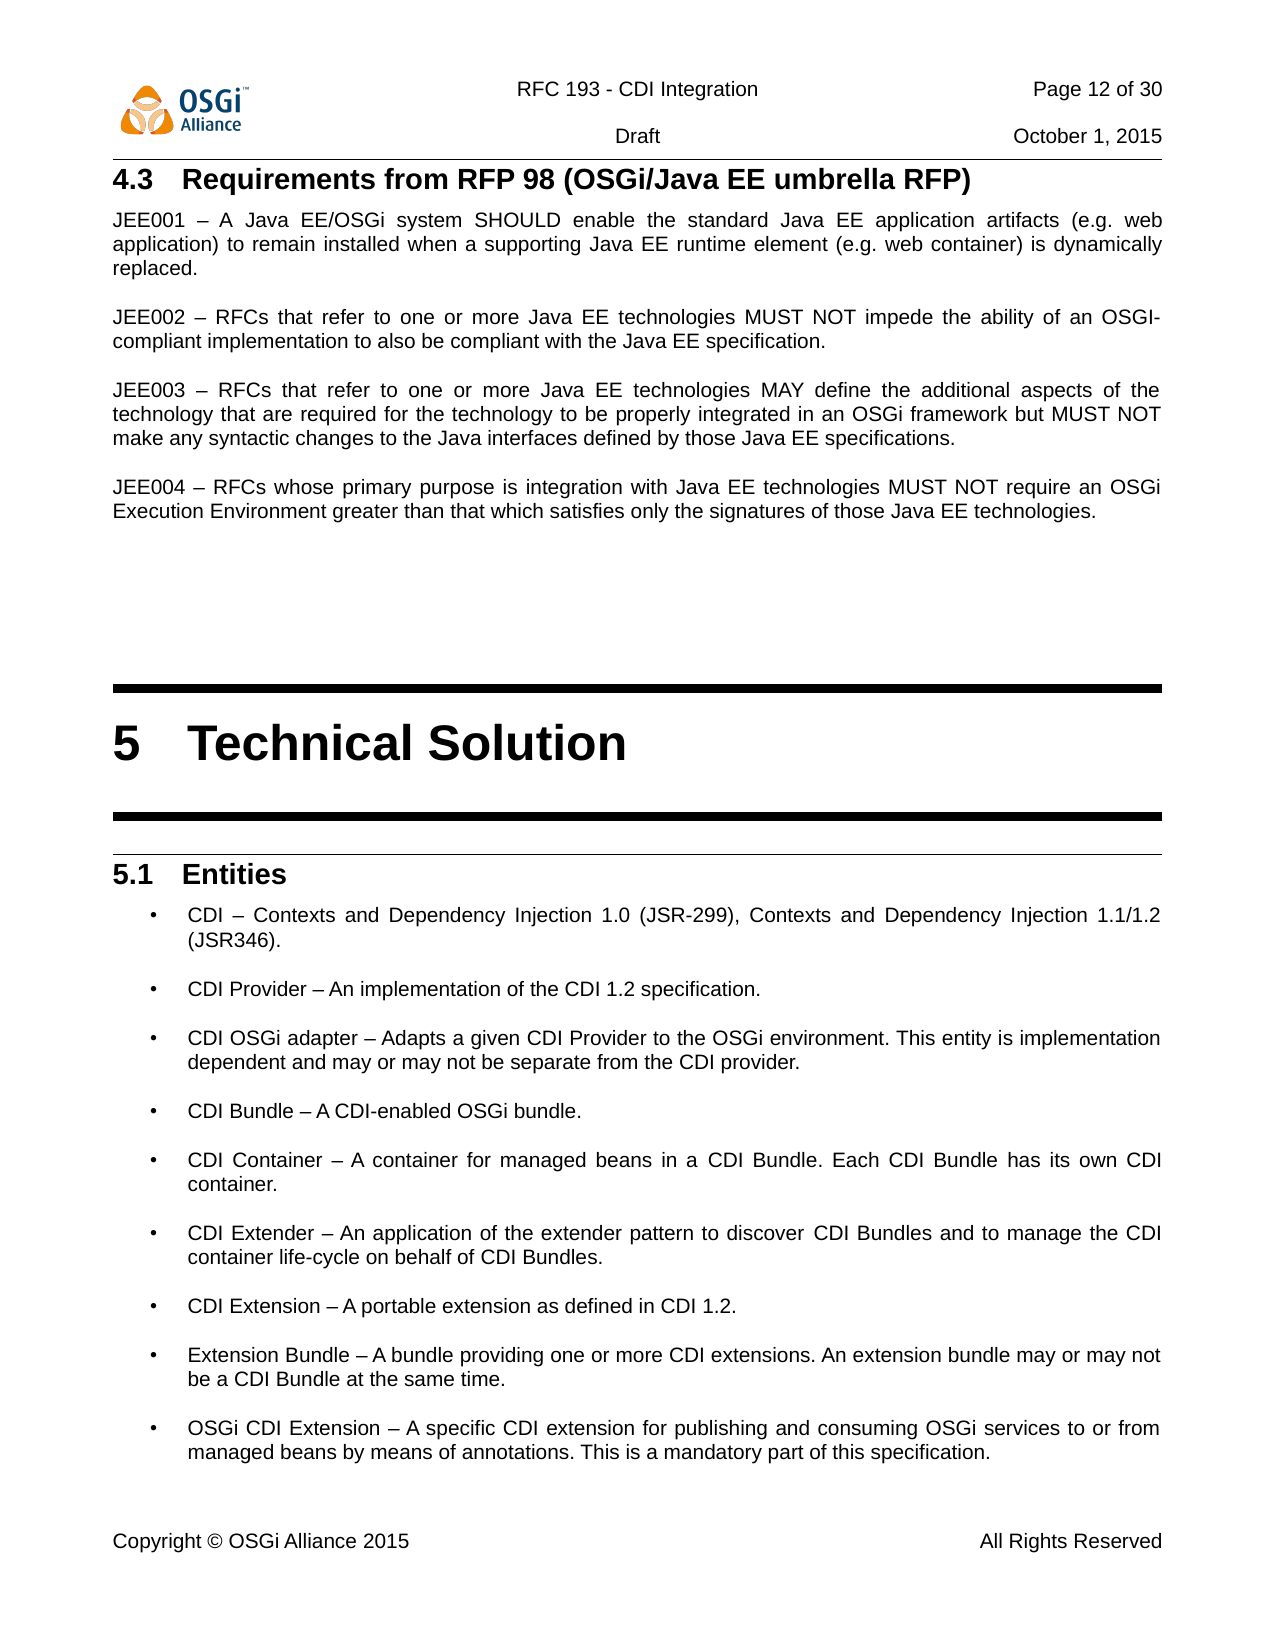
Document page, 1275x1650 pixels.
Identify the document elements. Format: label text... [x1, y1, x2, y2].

text JEE002 – RFCs that refer to one or more Java EE technologies MUST NOT impede the ability of an OSGI-compliant implementation to also be compliant with the Java EE specification. [112, 305, 1162, 353]
list CDI Bundle – A CDI-enabled OSGi bundle. [150, 1098, 1162, 1122]
text JEE001 – A Java EE/OSGi system SHOULD enable the standard Java EE application artifacts (e.g. web application) to remain installed when a supporting Java EE runtime element (e.g. web container) is dynamically replaced. [112, 208, 1162, 280]
subtitle Requirements from RFP 98 (OSGi/Java EE umbrella RFP) [112, 160, 1162, 196]
list CDI Container – A container for managed beans in a CDI Bundle. Each CDI Bundle has its own CDI container. [150, 1147, 1162, 1196]
list CDI OSGi adapter – Adapts a given CDI Provider to the OSGi environment. This entity is implementation dependent and may or may not be separate from the CDI provider. [150, 1025, 1162, 1073]
text JEE003 – RFCs that refer to one or more Java EE technologies MAY define the additional aspects of the technology that are required for the technology to be properly integrated in an OSGi framework but MUST NOT make any syntactic changes to the Java interfaces defined by those Java EE specifications. [112, 378, 1162, 450]
list CDI Extender – An application of the extender pattern to discover CDI Bundles and to manage the CDI container life-cycle on behalf of CDI Bundles. [150, 1221, 1162, 1268]
subtitle Entities [112, 855, 1162, 891]
text JEE004 – RFCs whose primary purpose is integration with Java EE technologies MUST NOT require an OSGi Execution Environment greater than that which satisfies only the signatures of those Java EE technologies. [112, 475, 1162, 523]
list CDI Provider – An implementation of the CDI 1.2 specification. [150, 976, 1162, 1000]
list CDI – Contexts and Dependency Injection 1.0 (JSR-299), Contexts and Dependency Injection 1.1/1.2 (JSR346). [150, 903, 1162, 951]
picture [113, 78, 257, 142]
list OSGi CDI Extension – A specific CDI extension for publishing and consuming OSGi services to or from managed beans by means of annotations. This is a mandatory part of this specification. [150, 1416, 1162, 1464]
list CDI Extension – A portable extension as defined in CDI 1.2. [150, 1293, 1162, 1318]
list Extension Bundle – A bundle providing one or more CDI extensions. An extension bundle may or may not be a CDI Bundle at the same time. [150, 1343, 1162, 1391]
subtitle Technical Solution [112, 685, 1162, 821]
